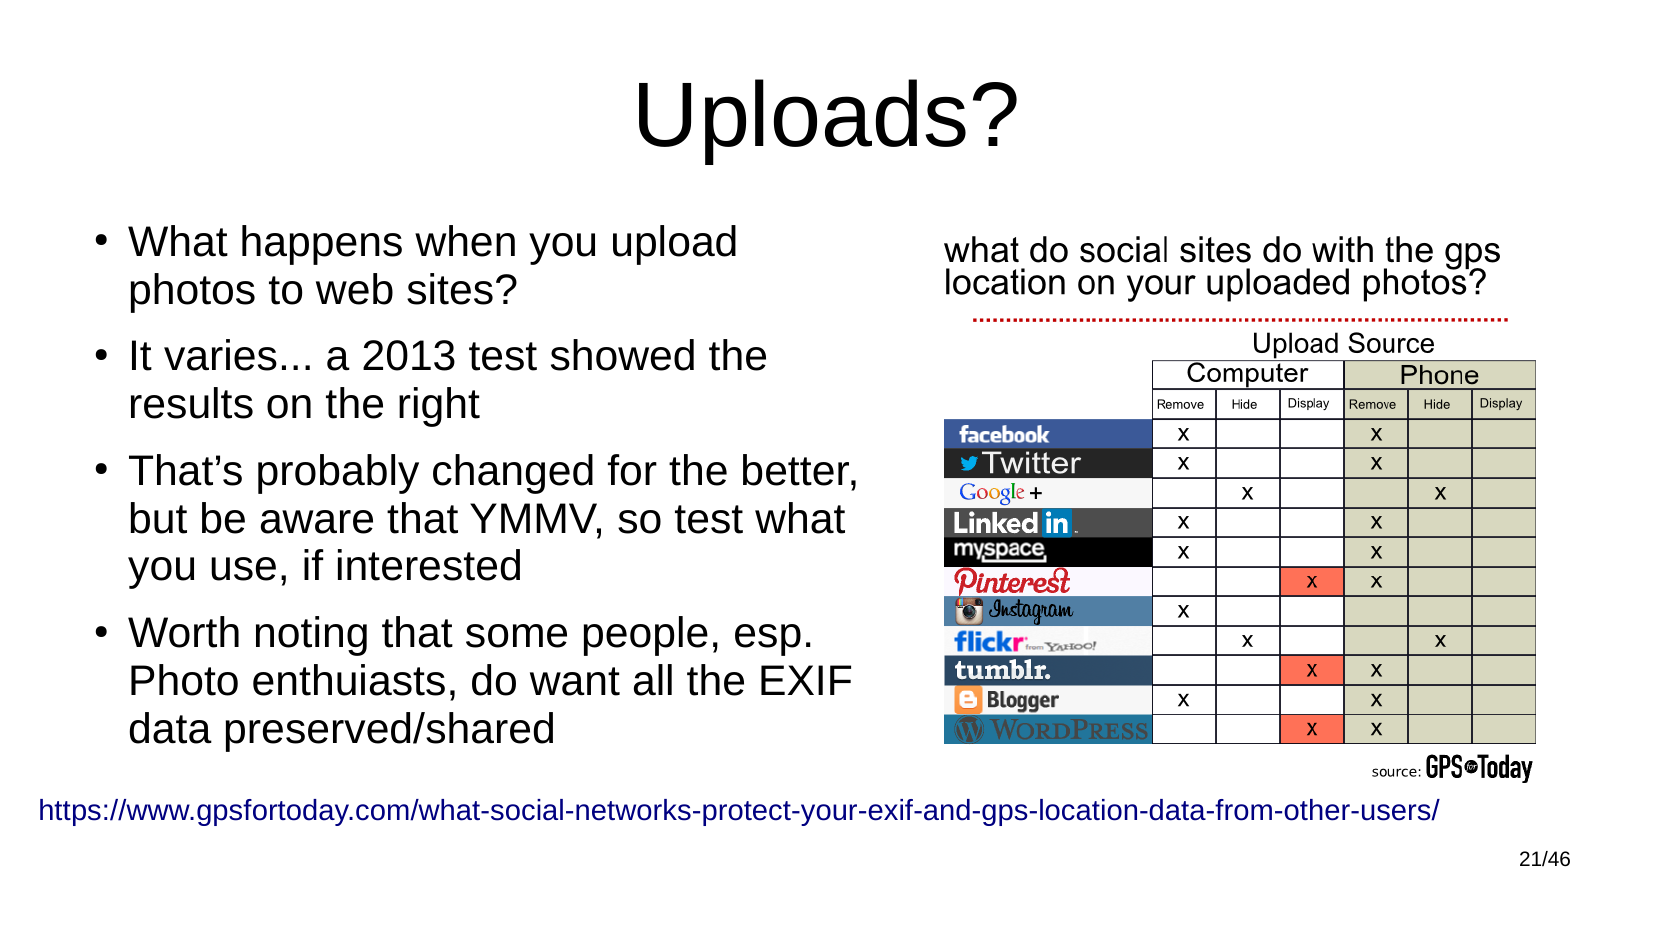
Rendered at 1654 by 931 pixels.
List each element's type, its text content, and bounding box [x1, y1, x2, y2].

picture [944, 236, 1536, 783]
title Uploads? [82, 37, 1571, 193]
list What happens when you upload photos to web sites? It varies... a 2013 test showed the results on the right That’s probably changed for the better, but be aware that YMMV, so test what you use, if interested Worth noting that some people, esp. Photo enthuiasts, do want all the EXIF data preserved/shared [82, 217, 875, 758]
text_box https://www.gpsfortoday.com/what-social-networks-protect-your-exif-and-gps-location-data-from-other-users/ [23, 786, 1647, 886]
